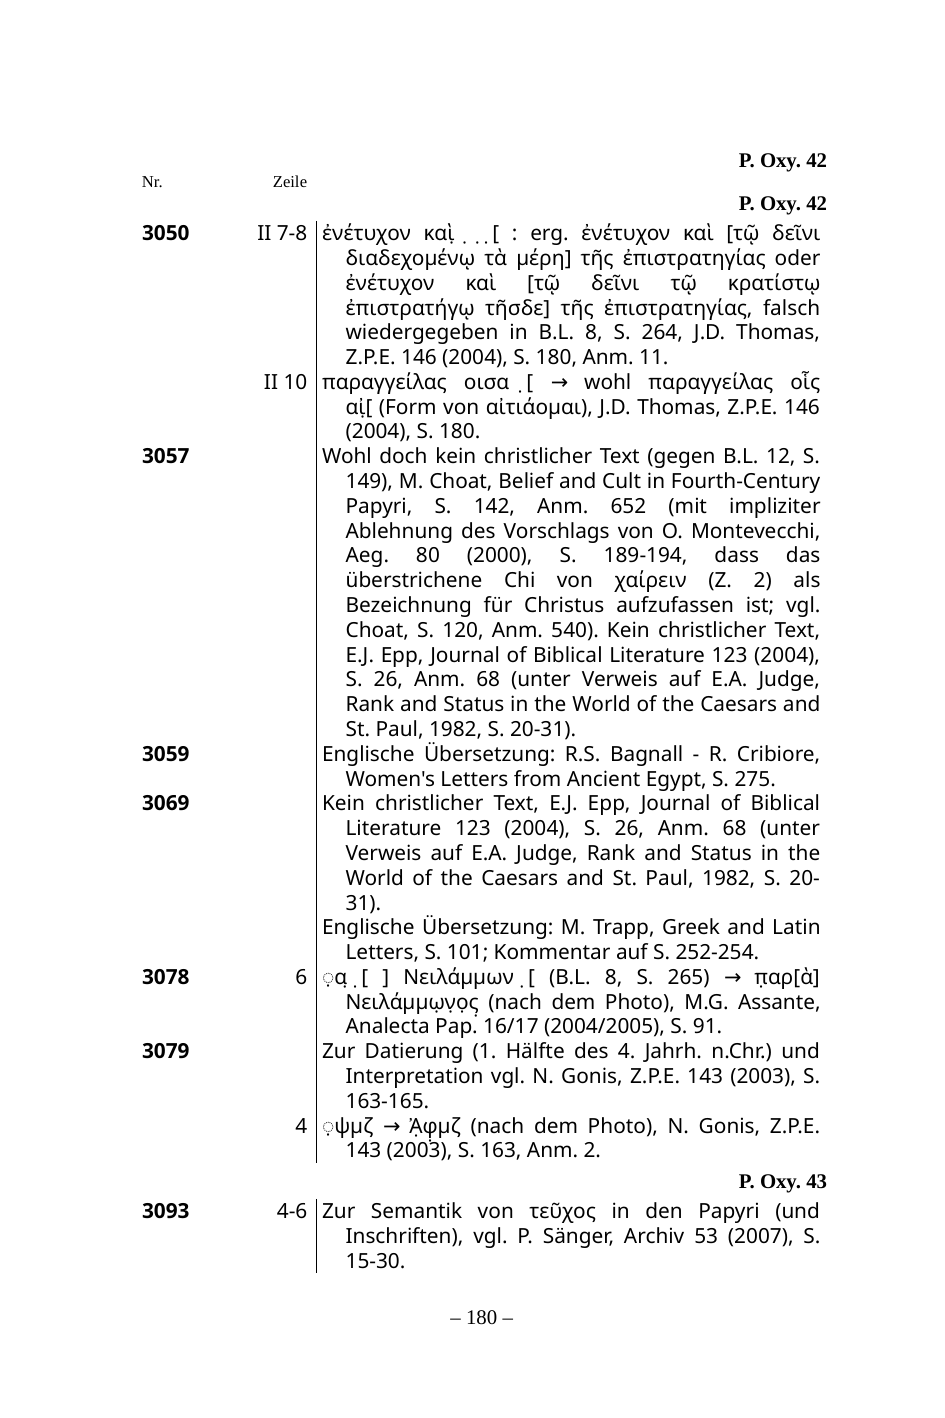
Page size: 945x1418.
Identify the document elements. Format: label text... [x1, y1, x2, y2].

table_cell Zur Datierung (1. Hälfte des 4. Jahrh. n.Chr.) und Interpretation vgl. N. Gonis, Z.P.E. 143 (2003), S. 163-165. [317, 1039, 827, 1113]
table_cell Englische Übersetzung: M. Trapp, Greek and Latin Letters, S. 101; Kommentar auf S. 252-254. [317, 915, 827, 964]
table_cell [136, 1113, 224, 1163]
table_cell 3069 [136, 791, 316, 915]
table_cell [136, 370, 224, 444]
table_cell Wohl doch kein christlicher Text (gegen B.L. 12, S. 149), M. Choat, Belief and Cult in Fourth-Century Papyri, S. 142, Anm. 652 (mit impliziter Ablehnung des Vorschlags von O. Montevecchi, Aeg. 80 (2000), S. 189-194, dass das überstrichene Chi von χαίρειν (Z. 2) als Bezeichnung für Christus aufzufassen ist; vgl. Choat, S. 120, Anm. 540). Kein christlicher Text, E.J. Epp, Journal of Biblical Literature 123 (2004), S. 26, Anm. 68 (unter Verweis auf E.A. Judge, Rank and Status in the World of the Caesars and St. Paul, 1982, S. 20-31). [317, 444, 827, 741]
table_cell 6 [224, 965, 316, 1039]
subtitle P. Oxy. 43 [136, 1169, 827, 1193]
table_cell παραγγείλας οισα ̣[ → wohl παραγγείλας οἷς αἰ̣[ (Form von αἰτιάομαι), J.D. Thomas, Z.P.E. 146 (2004), S. 180. [317, 370, 827, 444]
table_cell ̣ψμζ → Ἀ̣φ̣μζ (nach dem Photo), N. Gonis, Z.P.E. 143 (2003), S. 163, Anm. 2. [317, 1113, 827, 1163]
table_header Zur Semantik von τεῦχος in den Papyri (und Inschriften), vgl. P. Sänger, Archiv 53 (2007), S. 15-30. [317, 1199, 827, 1273]
table_header 3050 [136, 221, 224, 369]
table_cell 3059 [136, 741, 316, 791]
table_cell Englische Übersetzung: R.S. Bagnall - R. Cribiore, Women's Letters from Ancient Egypt, S. 275. [317, 741, 827, 791]
table_header ἐνέτυχον καὶ̣ ̣ ̣ ̣[ : erg. ἐνέτυχον καὶ [τῷ δεῖνι διαδεχομένῳ τὰ μέρη] τῆς ἐπιστρατηγίας oder ἐνέτυχον καὶ [τῷ δεῖνι τῷ κρατίστῳ ἐπιστρατήγῳ τῆσδε] τῆς ἐπιστρατηγίας, falsch wiedergegeben in B.L. 8, S. 264, J.D. Thomas, Z.P.E. 146 (2004), S. 180, Anm. 11. [317, 221, 827, 369]
table_cell 3078 [136, 965, 224, 1039]
table_cell II 10 [224, 370, 316, 444]
table_cell Kein christlicher Text, E.J. Epp, Journal of Biblical Literature 123 (2004), S. 26, Anm. 68 (unter Verweis auf E.A. Judge, Rank and Status in the World of the Caesars and St. Paul, 1982, S. 20-31). [317, 791, 827, 915]
table_header 4-6 [224, 1199, 316, 1273]
table_cell 4 [224, 1113, 316, 1163]
table_cell 3079 [136, 1039, 316, 1113]
subtitle P. Oxy. 42 [136, 191, 827, 215]
table_cell [136, 915, 316, 964]
table_header 3093 [136, 1199, 224, 1273]
table_header II 7-8 [224, 221, 316, 369]
table_cell ̣α̣ ̣[ ] Νειλάμμων ̣[ (B.L. 8, S. 265) → π̣αρ[ὰ] Νειλάμμω̣ν̣ο̣ς̣ (nach dem Photo), M.G. Assante, Analecta Pap. 16/17 (2004/2005), S. 91. [317, 965, 827, 1039]
table_cell 3057 [136, 444, 316, 741]
